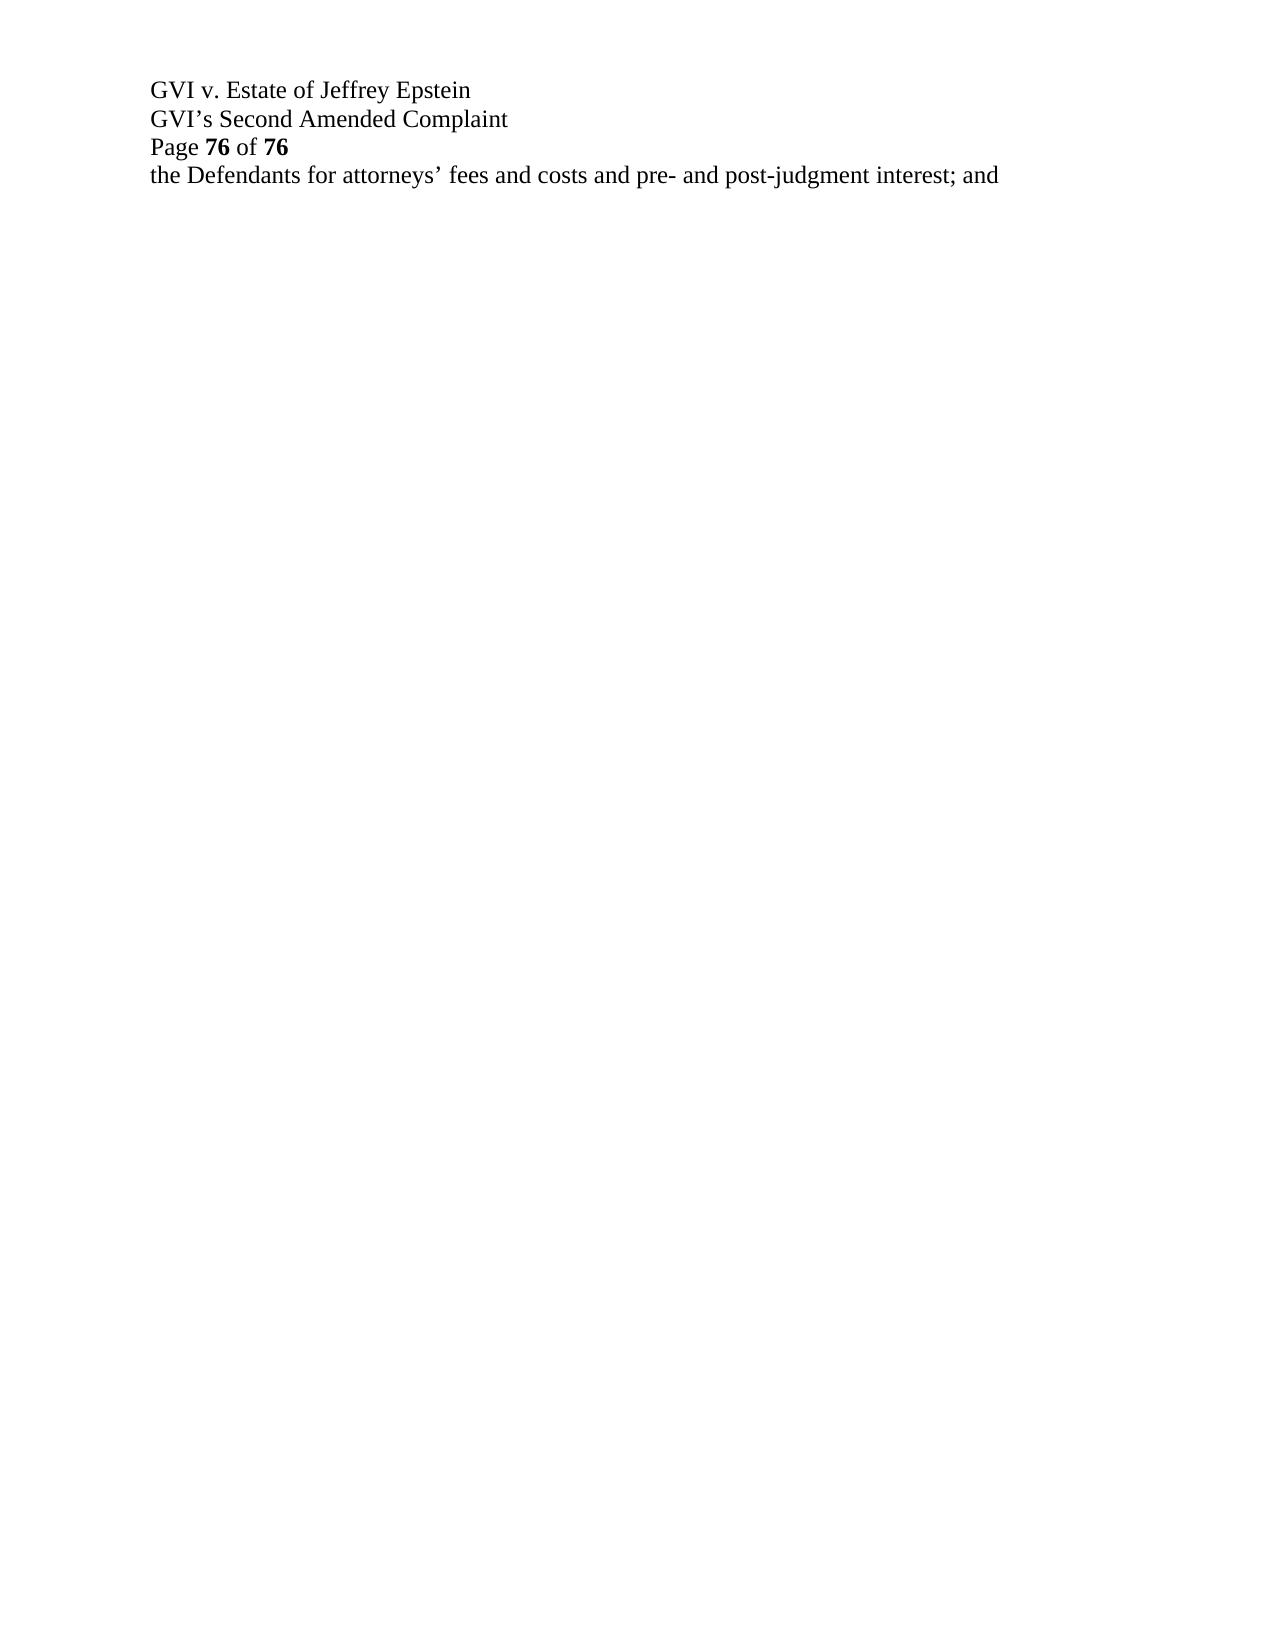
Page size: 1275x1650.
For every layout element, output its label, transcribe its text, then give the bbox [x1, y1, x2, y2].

list the Defendants for attorneys’ fees and costs and pre- and post-judgment interest; and [150, 160, 1025, 189]
